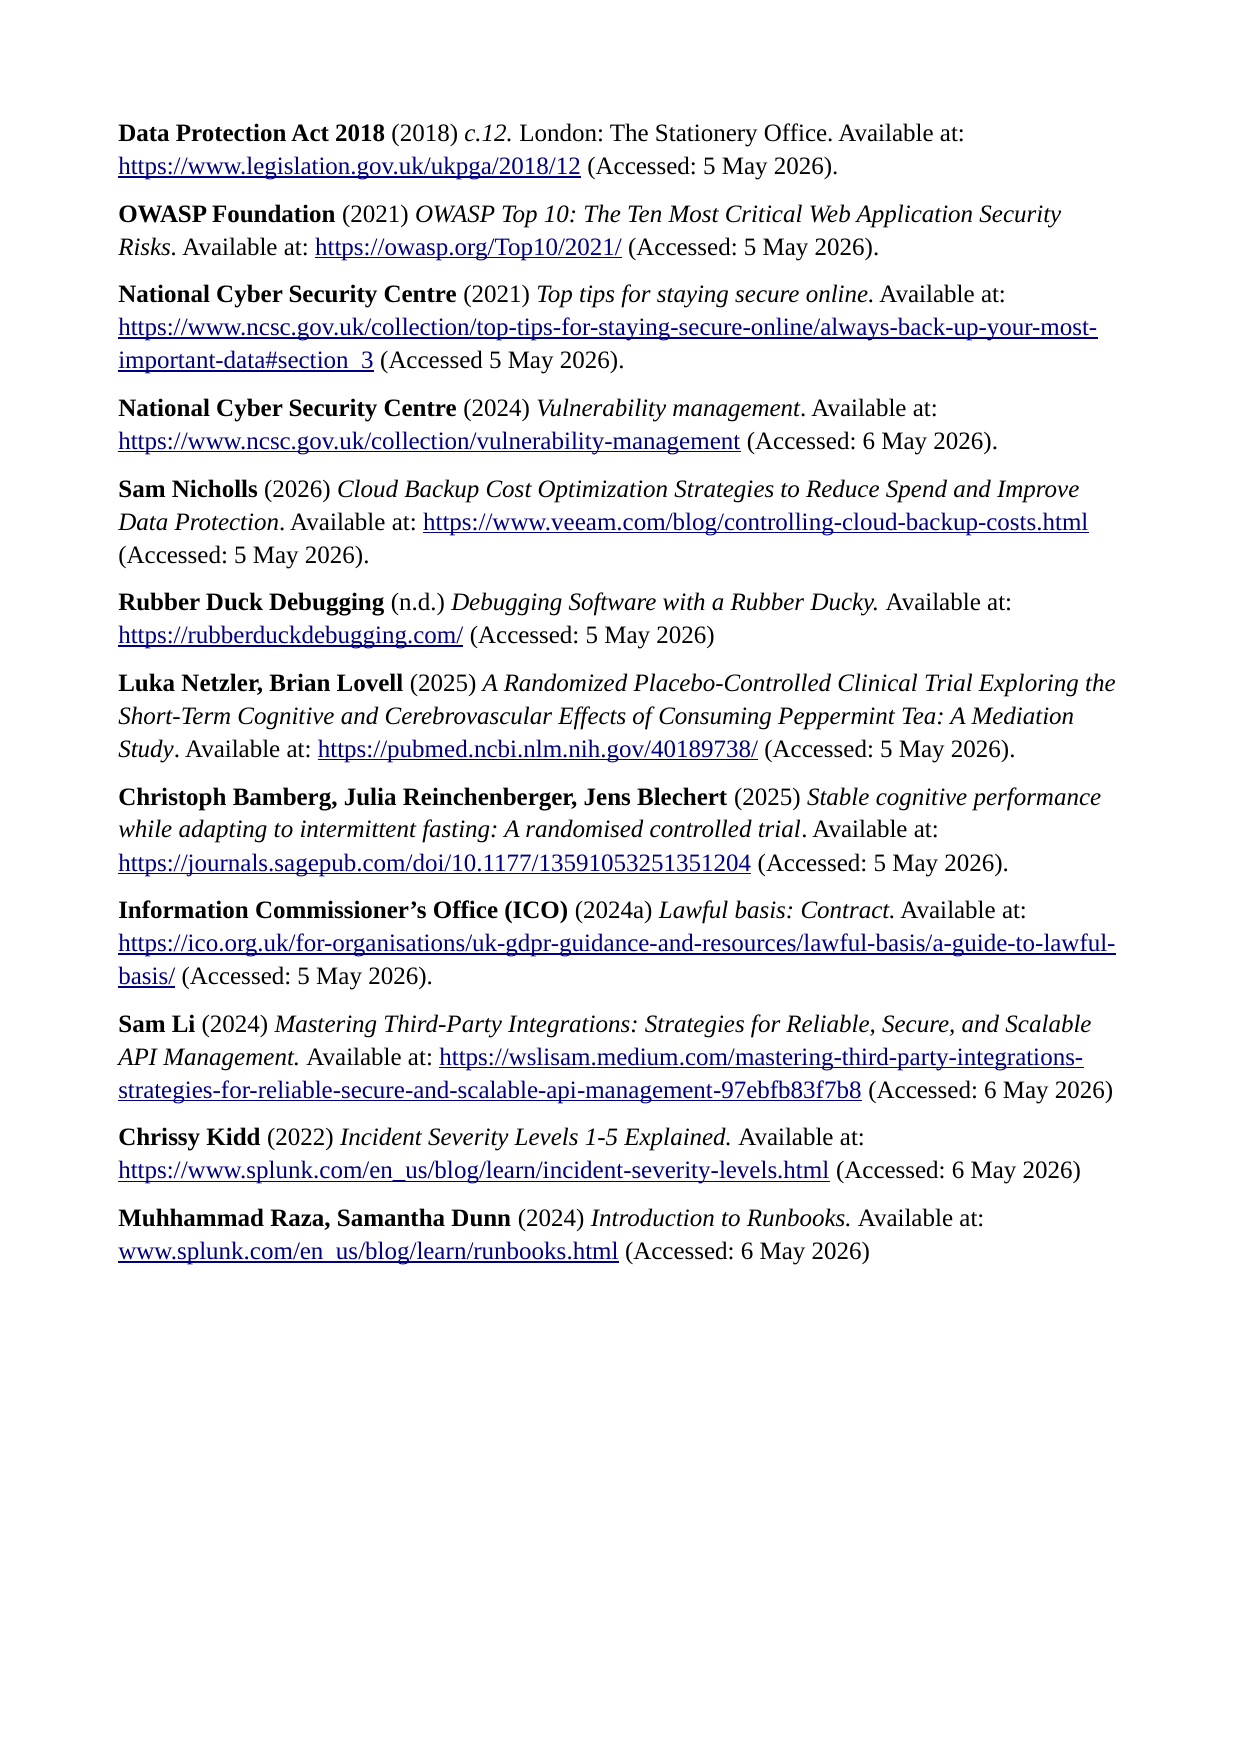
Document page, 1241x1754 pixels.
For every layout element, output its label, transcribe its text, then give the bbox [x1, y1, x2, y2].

text Data Protection Act 2018 (2018) c.12. London: The Stationery Office. Available at: https://www.legislation.gov.uk/ukpga/2018/12 (Accessed: 5 May 2026). [118, 118, 1122, 180]
text Sam Li (2024) Mastering Third-Party Integrations: Strategies for Reliable, Secure, and Scalable API Management. Available at: https://wslisam.medium.com/mastering-third-party-integrations-strategies-for-reliable-secure-and-scalable-api-management-97ebfb83f7b8 (Accessed: 6 May 2026) [118, 1009, 1122, 1104]
text Muhhammad Raza, Samantha Dunn (2024) Introduction to Runbooks. Available at: www.splunk.com/en_us/blog/learn/runbooks.html (Accessed: 6 May 2026) [118, 1203, 1122, 1265]
text OWASP Foundation (2021) OWASP Top 10: The Ten Most Critical Web Application Security Risks. Available at: https://owasp.org/Top10/2021/ (Accessed: 5 May 2026). [118, 199, 1122, 261]
text Christoph Bamberg, Julia Reinchenberger, Jens Blechert (2025) Stable cognitive performance while adapting to intermittent fasting: A randomised controlled trial. Available at: https://journals.sagepub.com/doi/10.1177/13591053251351204 (Accessed: 5 May 2026). [118, 782, 1122, 876]
text Rubber Duck Debugging (n.d.) Debugging Software with a Rubber Ducky. Available at: https://rubberduckdebugging.com/ (Accessed: 5 May 2026) [118, 587, 1122, 649]
text Luka Netzler, Brian Lovell (2025) A Randomized Placebo-Controlled Clinical Trial Exploring the Short-Term Cognitive and Cerebrovascular Effects of Consuming Peppermint Tea: A Mediation Study. Available at: https://pubmed.ncbi.nlm.nih.gov/40189738/ (Accessed: 5 May 2026). [118, 668, 1122, 763]
text Sam Nicholls (2026) Cloud Backup Cost Optimization Strategies to Reduce Spend and Improve Data Protection. Available at: https://www.veeam.com/blog/controlling-cloud-backup-costs.html (Accessed: 5 May 2026). [118, 474, 1122, 568]
text National Cyber Security Centre (2021) Top tips for staying secure online. Available at: https://www.ncsc.gov.uk/collection/top-tips-for-staying-secure-online/always-back-up-your-most-important-data#section_3 (Accessed 5 May 2026). [118, 279, 1122, 374]
text Information Commissioner’s Office (ICO) (2024a) Lawful basis: Contract. Available at: https://ico.org.uk/for-organisations/uk-gdpr-guidance-and-resources/lawful-basis/a-guide-to-lawful-basis/ (Accessed: 5 May 2026). [118, 895, 1122, 990]
text National Cyber Security Centre (2024) Vulnerability management. Available at: https://www.ncsc.gov.uk/collection/vulnerability-management (Accessed: 6 May 2026). [118, 393, 1122, 455]
text Chrissy Kidd (2022) Incident Severity Levels 1-5 Explained. Available at: https://www.splunk.com/en_us/blog/learn/incident-severity-levels.html (Accessed: 6 May 2026) [118, 1122, 1122, 1184]
